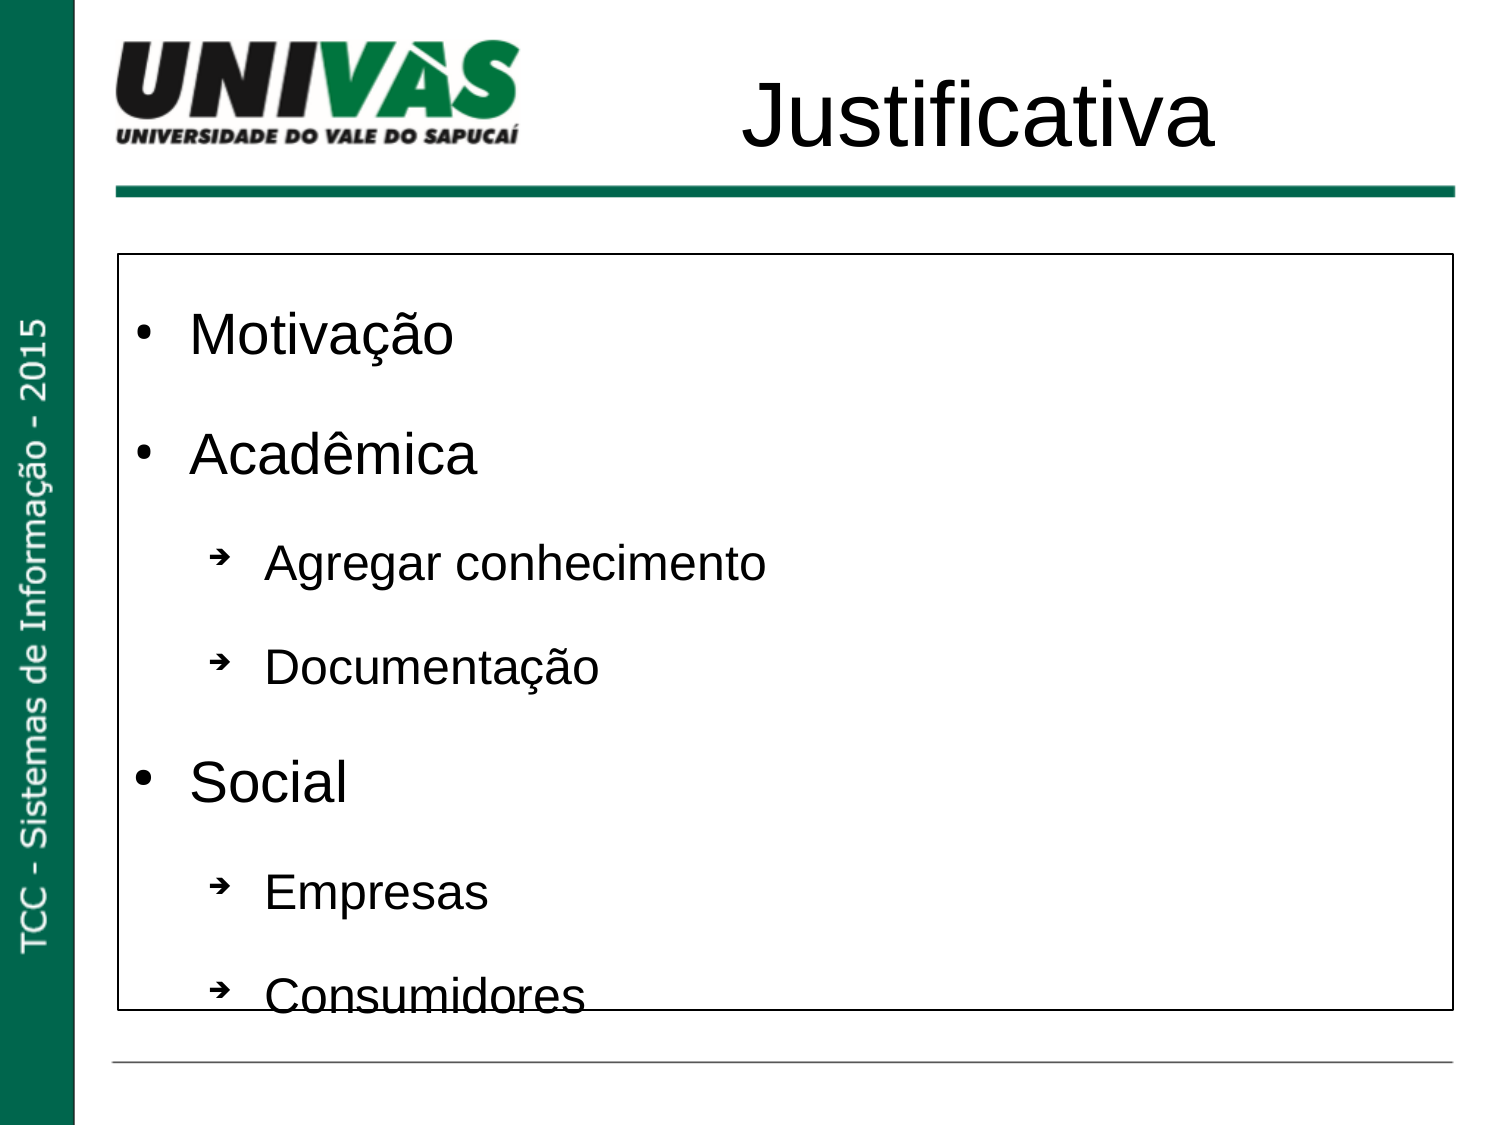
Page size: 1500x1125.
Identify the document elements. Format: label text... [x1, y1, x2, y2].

picture [0, 0, 1500, 1125]
title Justificativa [515, 35, 1442, 186]
text_box Motivação Acadêmica Agregar conhecimento Documentação Social Empresas Consumidores [118, 253, 1453, 1010]
